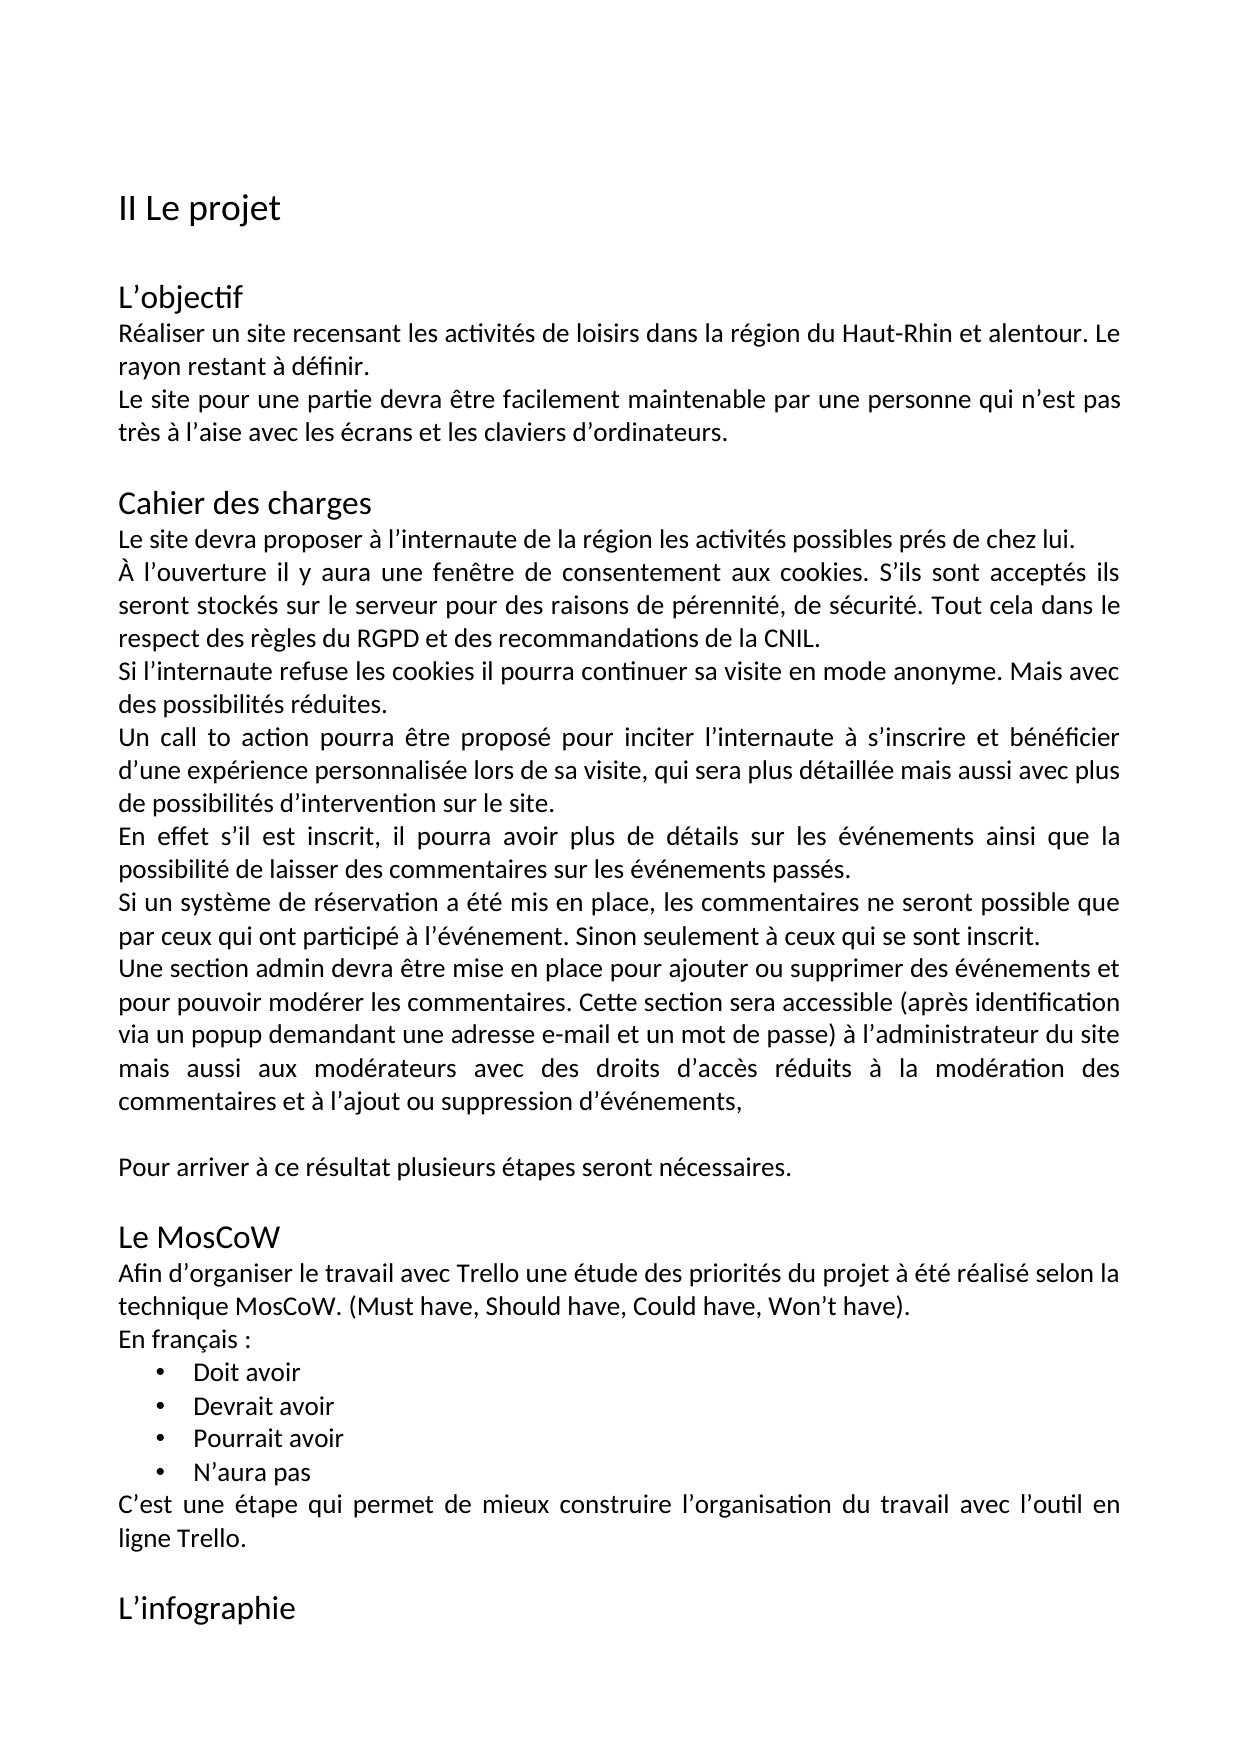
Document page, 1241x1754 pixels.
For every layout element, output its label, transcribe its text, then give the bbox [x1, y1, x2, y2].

text Réaliser un site recensant les activités de loisirs dans la région du Haut-Rhin et alentour. Le rayon restant à définir. [118, 317, 1122, 383]
text Cahier des charges [118, 482, 1122, 522]
list Pourrait avoir [156, 1422, 1122, 1455]
text Un call to action pourra être proposé pour inciter l’internaute à s’inscrire et bénéficier d’une expérience personnalisée lors de sa visite, qui sera plus détaillée mais aussi avec plus de possibilités d’intervention sur le site. [118, 721, 1122, 819]
text II Le projet [118, 184, 1122, 230]
text L’infographie [118, 1587, 1122, 1627]
text L’objectif [118, 276, 1122, 317]
text En français : [118, 1323, 1122, 1356]
text C’est une étape qui permet de mieux construire l’organisation du travail avec l’outil en ligne Trello. [118, 1488, 1122, 1554]
text À l’ouverture il y aura une fenêtre de consentement aux cookies. S’ils sont acceptés ils seront stockés sur le serveur pour des raisons de pérennité, de sécurité. Tout cela dans le respect des règles du RGPD et des recommandations de la CNIL. [118, 555, 1122, 654]
text Le site pour une partie devra être facilement maintenable par une personne qui n’est pas très à l’aise avec les écrans et les claviers d’ordinateurs. [118, 383, 1122, 449]
text Le MosCoW [118, 1216, 1122, 1257]
list Doit avoir [156, 1356, 1122, 1389]
text Le site devra proposer à l’internaute de la région les activités possibles prés de chez lui. [118, 522, 1122, 555]
list Devrait avoir [156, 1389, 1122, 1422]
text Si l’internaute refuse les cookies il pourra continuer sa visite en mode anonyme. Mais avec des possibilités réduites. [118, 654, 1122, 721]
text Si un système de réservation a été mis en place, les commentaires ne seront possible que par ceux qui ont participé à l’événement. Sinon seulement à ceux qui se sont inscrit. [118, 886, 1122, 952]
text Une section admin devra être mise en place pour ajouter ou supprimer des événements et pour pouvoir modérer les commentaires. Cette section sera accessible (après identification via un popup demandant une adresse e-mail et un mot de passe) à l’administrateur du site mais aussi aux modérateurs avec des droits d’accès réduits à la modération des commentaires et à l’ajout ou suppression d’événements, [118, 952, 1122, 1117]
text En effet s’il est inscrit, il pourra avoir plus de détails sur les événements ainsi que la possibilité de laisser des commentaires sur les événements passés. [118, 819, 1122, 886]
text Afin d’organiser le travail avec Trello une étude des priorités du projet à été réalisé selon la technique MosCoW. (Must have, Should have, Could have, Won’t have). [118, 1257, 1122, 1323]
list N’aura pas [156, 1455, 1122, 1488]
text Pour arriver à ce résultat plusieurs étapes seront nécessaires. [118, 1150, 1122, 1183]
